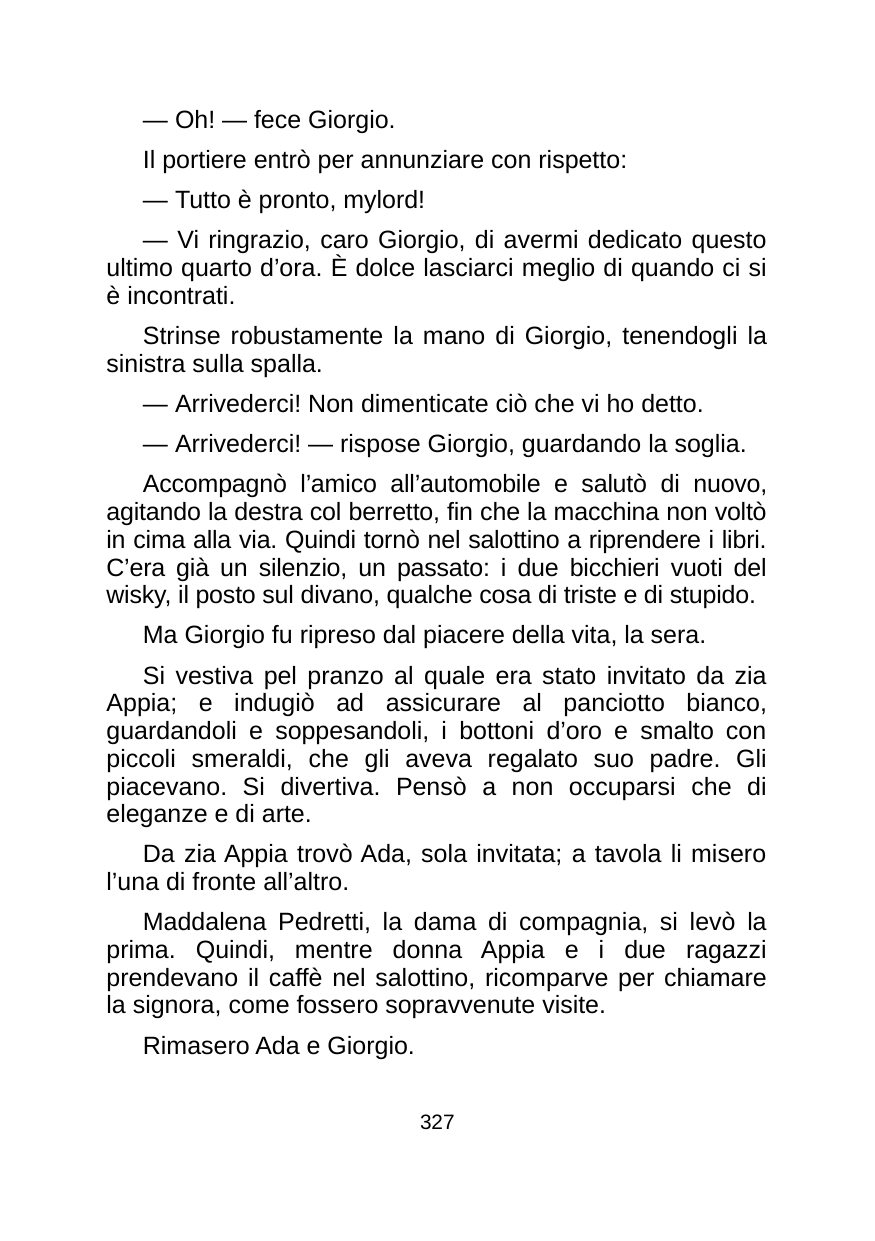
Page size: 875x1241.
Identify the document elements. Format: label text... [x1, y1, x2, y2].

text — Tutto è pronto, mylord! [106, 187, 768, 214]
text — Vi ringrazio, caro Giorgio, di avermi dedicato questo ultimo quarto d’ora. È dolce lasciarci meglio di quando ci si è incontrati. [106, 227, 768, 310]
text — Arrivederci! Non dimenticate ciò che vi ho detto. [106, 390, 768, 418]
text — Arrivederci! — rispose Giorgio, guardando la soglia. [106, 431, 768, 458]
text Da zia Appia trovò Ada, sola invitata; a tavola li misero l’una di fronte all’altro. [106, 841, 768, 896]
text Ma Giorgio fu ripreso dal piacere della vita, la sera. [106, 622, 768, 649]
text Si vestiva pel pranzo al quale era stato invitato da zia Appia; e indugiò ad assicurare al panciotto bianco, guardandoli e soppesandoli, i bottoni d’oro e smalto con piccoli smeraldi, che gli aveva regalato suo padre. Gli piacevano. Si divertiva. Pensò a non occuparsi che di eleganze e di arte. [106, 662, 768, 828]
text Maddalena Pedretti, la dama di compagnia, si levò la prima. Quindi, mentre donna Appia e i due ragazzi prendevano il caffè nel salottino, ricomparve per chiamare la signora, come fossero sopravvenute visite. [106, 909, 768, 1019]
text — Oh! — fece Giorgio. [106, 106, 768, 134]
text Rimasero Ada e Giorgio. [106, 1032, 768, 1060]
text Il portiere entrò per annunziare con rispetto: [106, 146, 768, 174]
text Accompagnò l’amico all’automobile e salutò di nuovo, agitando la destra col berretto, fin che la macchina non voltò in cima alla via. Quindi tornò nel salottino a riprendere i libri. C’era già un silenzio, un passato: i due bicchieri vuoti del wisky, il posto sul divano, qualche cosa di triste e di stupido. [106, 471, 768, 609]
text Strinse robustamente la mano di Giorgio, tenendogli la sinistra sulla spalla. [106, 322, 768, 378]
